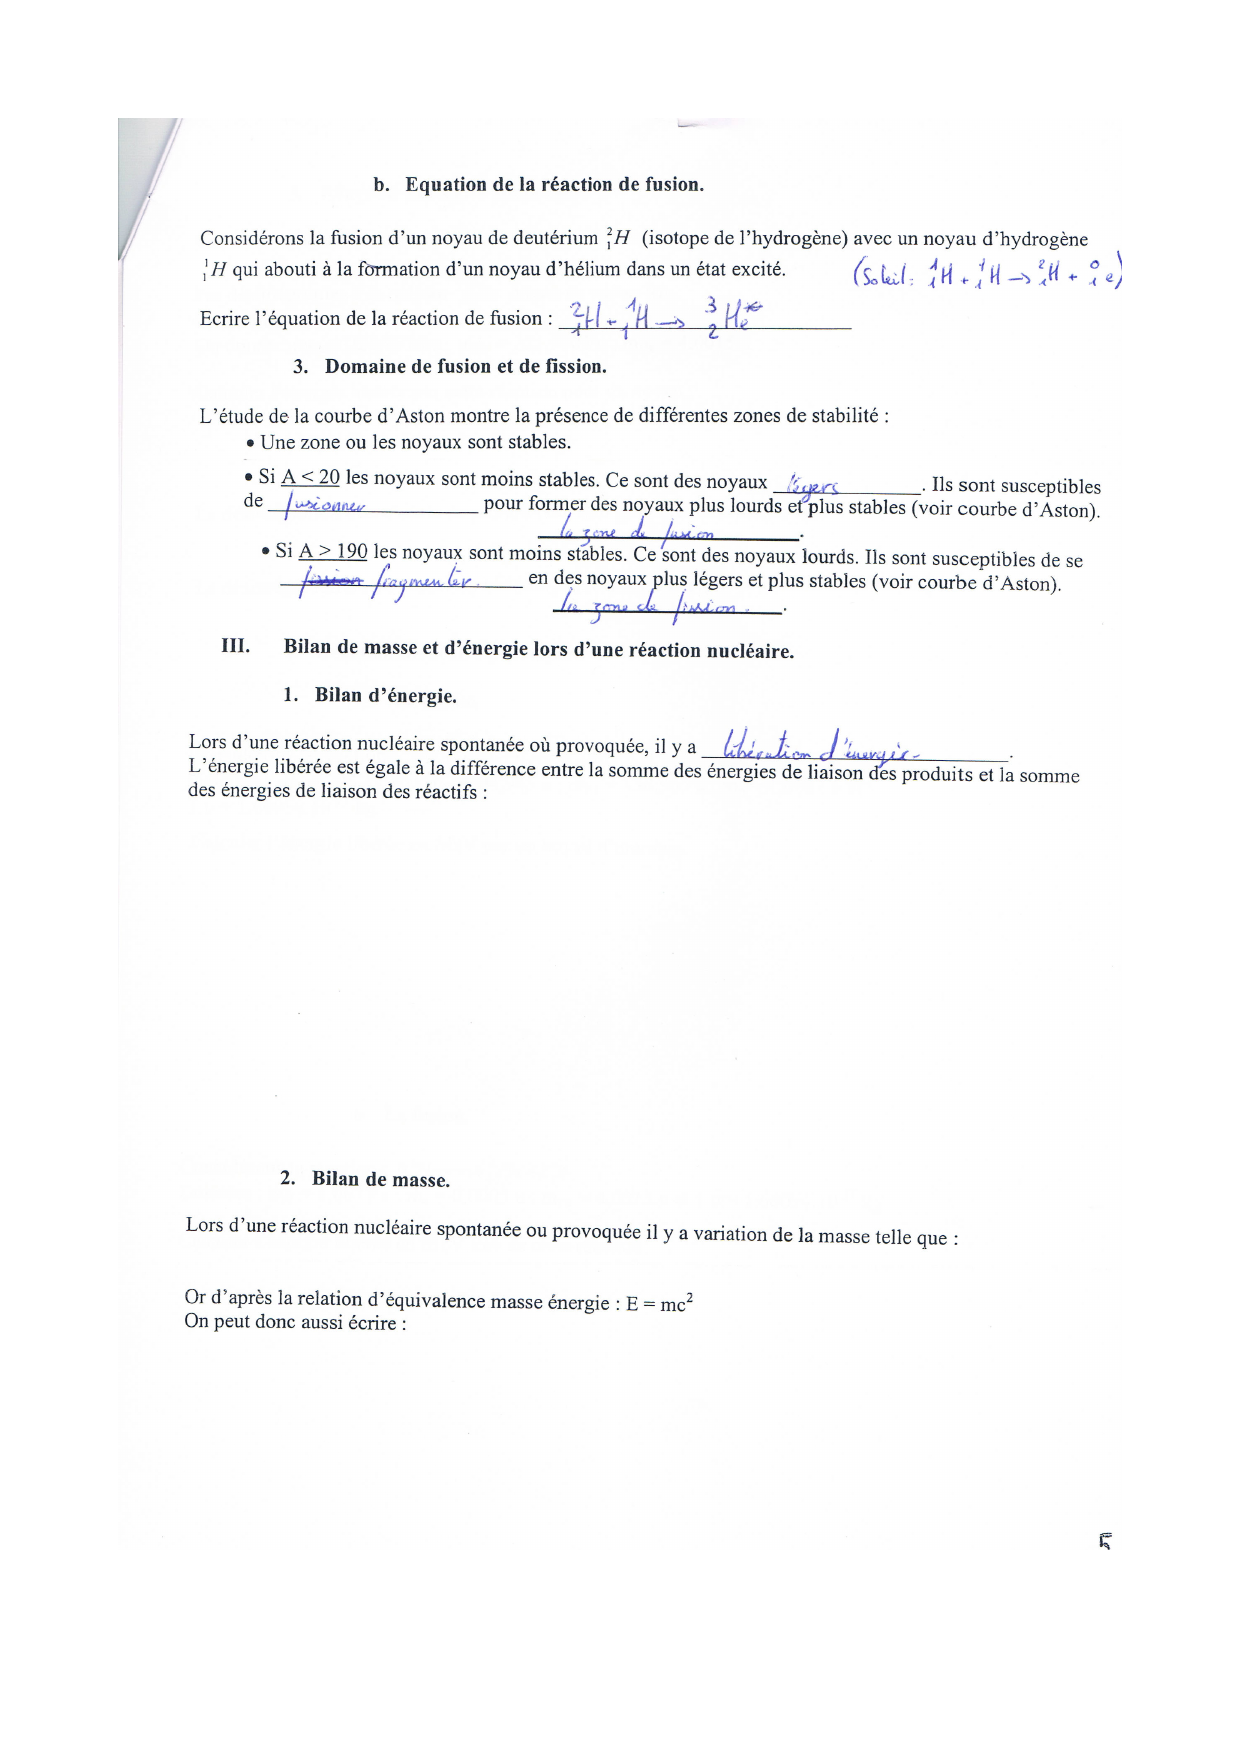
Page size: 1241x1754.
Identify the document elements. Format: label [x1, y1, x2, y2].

picture [118, 118, 1122, 1550]
